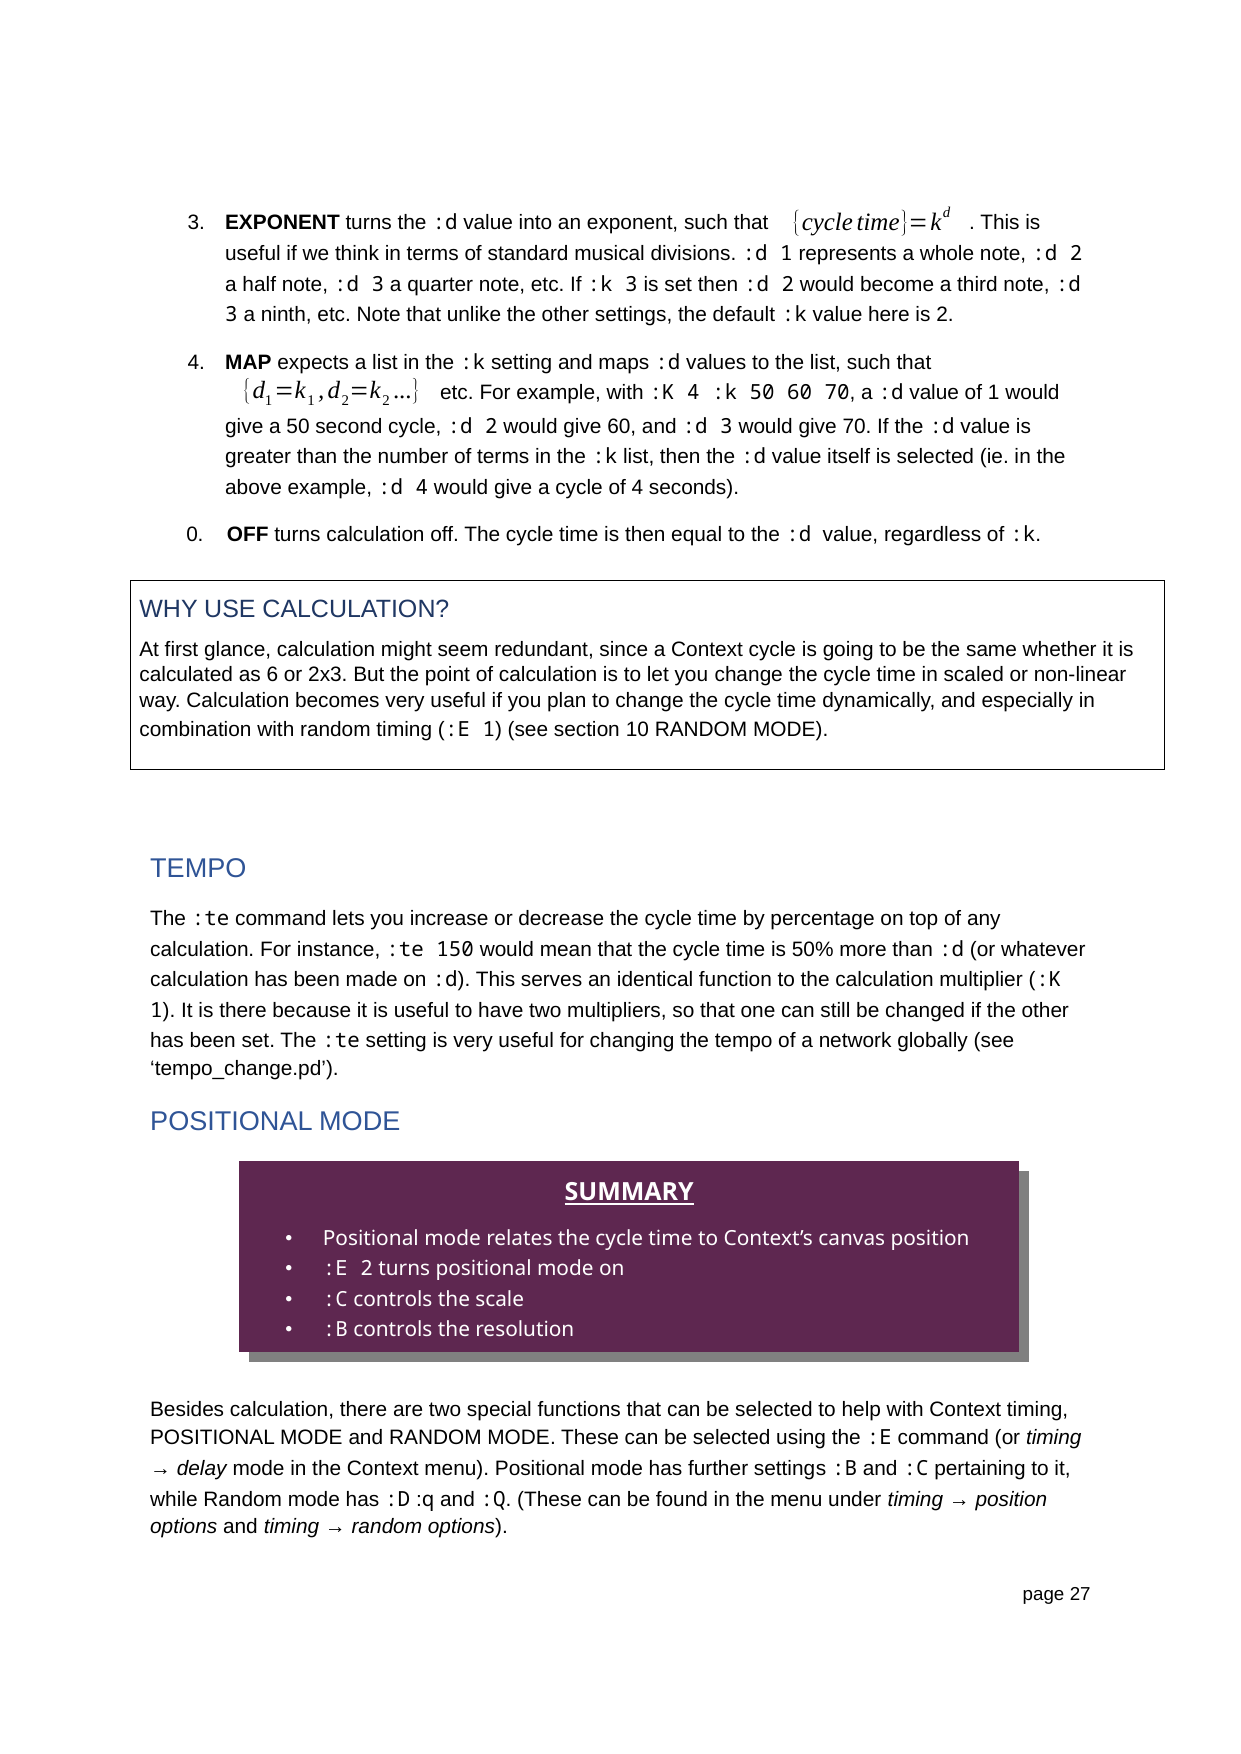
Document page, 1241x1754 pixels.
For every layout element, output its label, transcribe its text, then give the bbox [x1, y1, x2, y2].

subtitle TEMPO [150, 852, 1090, 883]
subtitle POSITIONAL MODE [150, 1105, 1090, 1137]
list EXPONENT turns the :d value into an exponent, such that . This is useful if we think in terms of standard musical divisions. :d 1 represents a whole note, :d 2 a half note, :d 3 a quarter note, etc. If :k 3 is set then :d 2 would become a third note, :d 3 a ninth, etc. Note that unlike the other settings, the default :k value here is 2. [187, 203, 1090, 328]
list Positional mode relates the cycle time to Context’s canvas position [285, 1223, 1010, 1251]
subtitle SUMMARY [248, 1174, 1010, 1208]
list MAP expects a list in the :k setting and maps :d values to the list, such that etc. For example, with :K 4 :k 50 60 70, a :d value of 1 would give a 50 second cycle, :d 2 would give 60, and :d 3 would give 70. If the :d value is greater than the number of terms in the :k list, then the :d value itself is selected (ie. in the above example, :d 4 would give a cycle of 4 seconds). [187, 347, 1090, 500]
text At first glance, calculation might seem redundant, since a Context cycle is going to be the same whether it is calculated as 6 or 2x3. But the point of calculation is to let you change the cycle time in scaled or non-linear way. Calculation becomes very useful if you plan to change the cycle time dynamically, and especially in combination with random timing (:E 1) (see section 10 RANDOM MODE). [139, 636, 1156, 743]
text 0. OFF turns calculation off. The cycle time is then equal to the :d value, regardless of :k. [150, 519, 1090, 548]
list :C controls the scale [285, 1284, 1010, 1312]
text Besides calculation, there are two special functions that can be selected to help with Context timing, POSITIONAL MODE and RANDOM MODE. These can be selected using the :E command (or timing → delay mode in the Context menu). Positional mode has further settings :B and :C pertaining to it, while Random mode has :D :q and :Q. (These can be found in the menu under timing → position options and timing → random options). [150, 1157, 1090, 1538]
list :B controls the resolution [285, 1314, 1010, 1343]
list :E 2 turns positional mode on [285, 1253, 1010, 1282]
subtitle WHY USE CALCULATION? [139, 593, 1156, 622]
text The :te command lets you increase or decrease the cycle time by percentage on top of any calculation. For instance, :te 150 would mean that the cycle time is 50% more than :d (or whatever calculation has been made on :d). This serves an identical function to the calculation multiplier (:K 1). It is there because it is useful to have two multipliers, so that one can still be changed if the other has been set. The :te setting is very useful for changing the tempo of a network globally (see ‘tempo_change.pd’). [150, 903, 1090, 1080]
